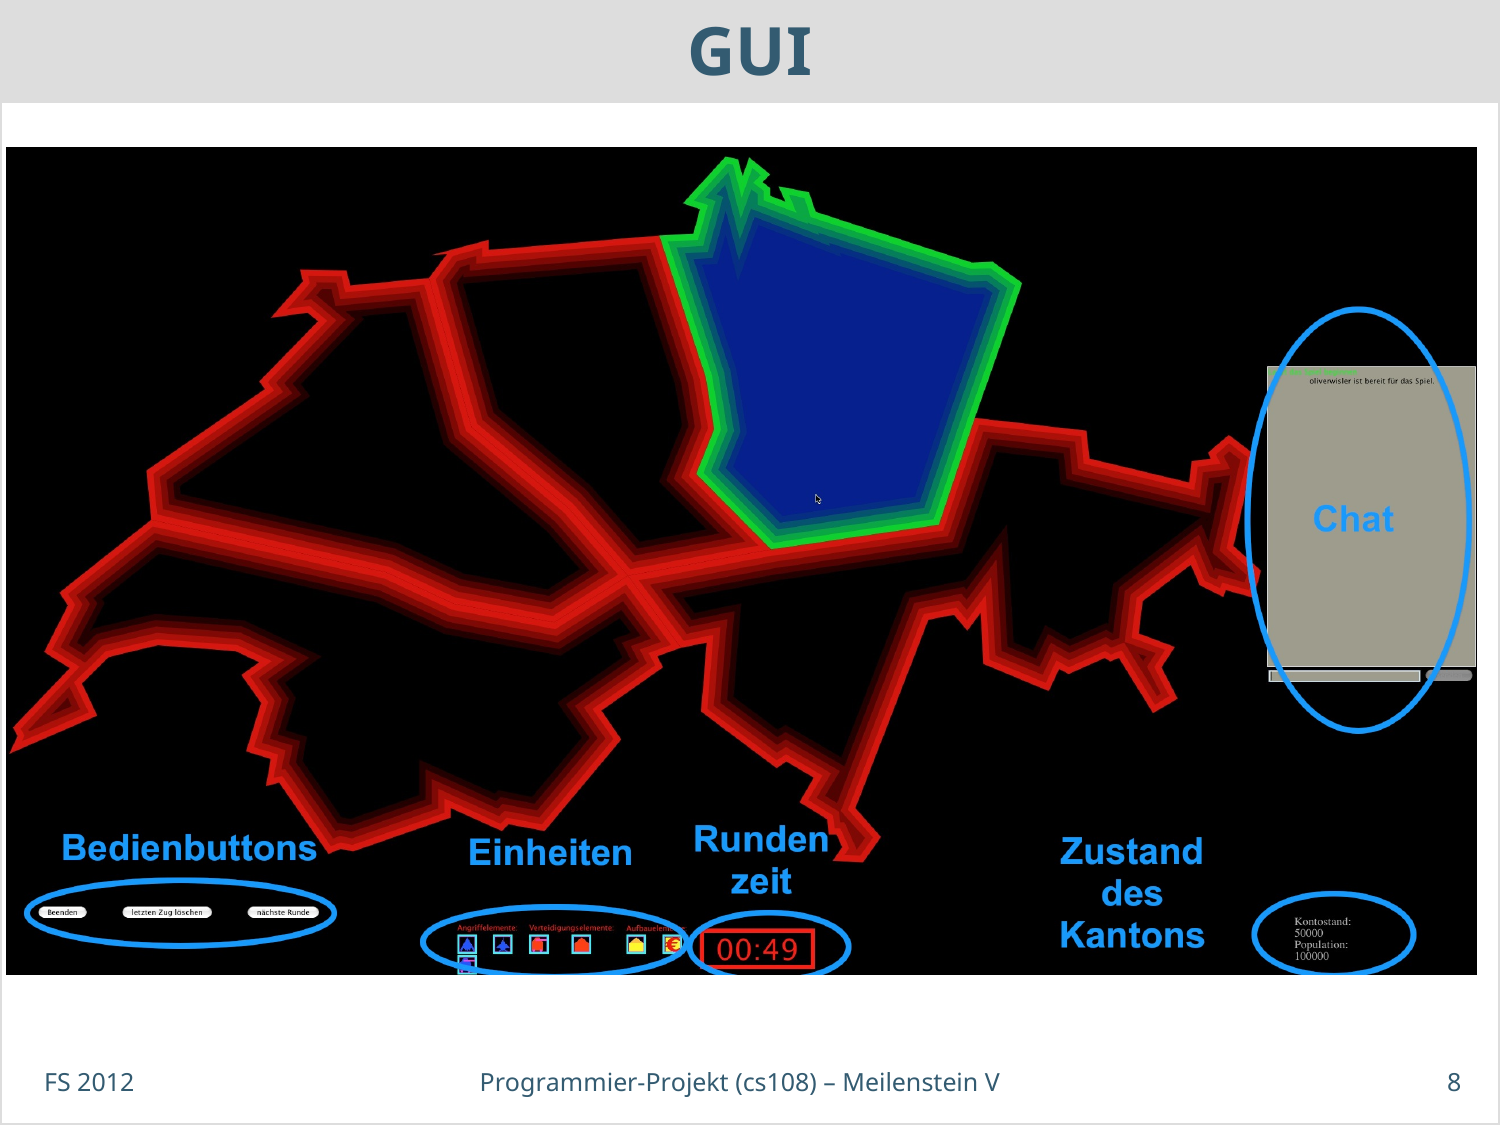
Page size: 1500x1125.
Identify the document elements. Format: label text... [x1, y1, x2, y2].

text_box FS 2012 [29, 1058, 195, 1097]
text_box Programmier-Projekt (cs108) – Meilenstein V [300, 1058, 1201, 1107]
picture [6, 147, 1477, 975]
title GUI [0, 0, 1500, 100]
text_box [1375, 1058, 1477, 1097]
